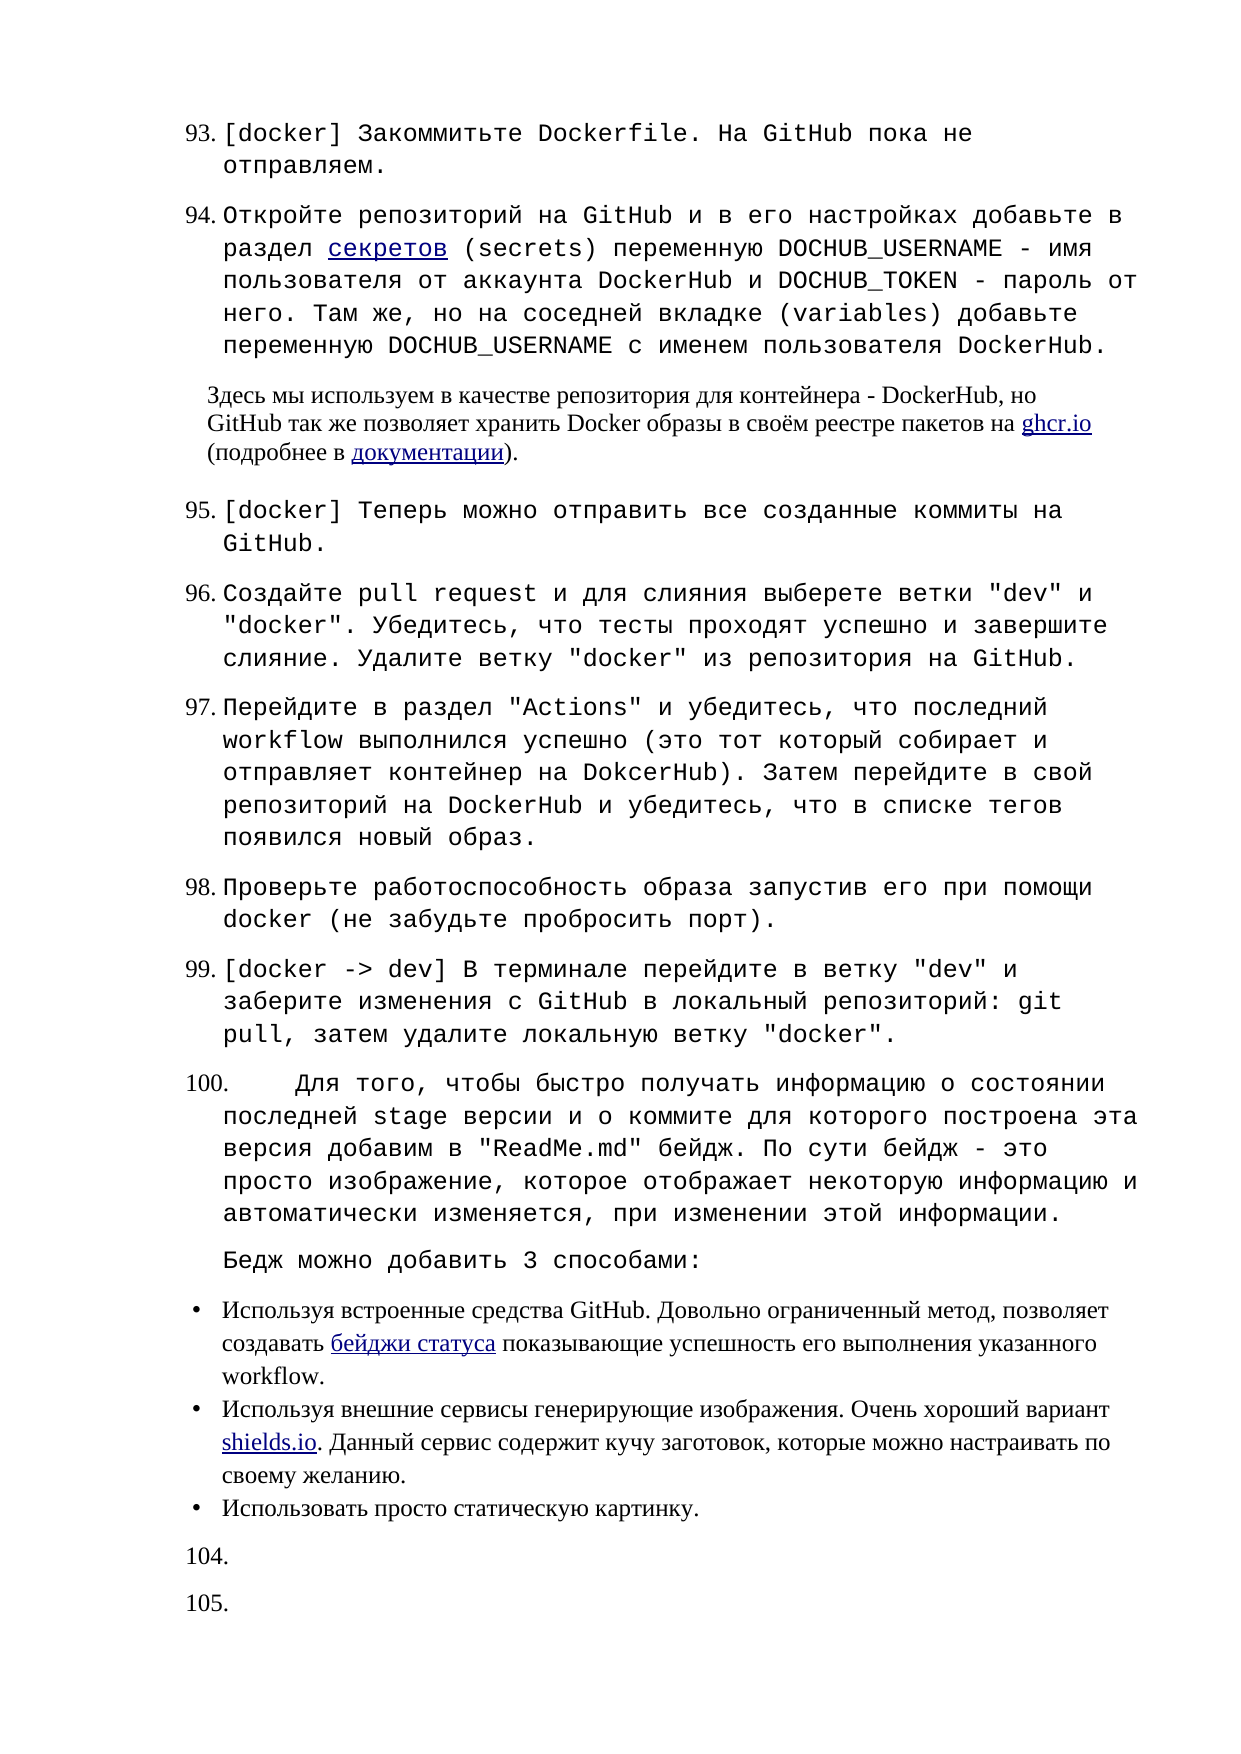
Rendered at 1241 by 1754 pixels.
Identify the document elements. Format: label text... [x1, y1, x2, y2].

list Использовать просто статическую картинку. [192, 1493, 1152, 1522]
list Бедж можно добавить 3 способами: [185, 1248, 1152, 1276]
text Здесь мы используем в качестве репозитория для контейнера - DockerHub, но GitHub так же позволяет хранить Docker образы в своём реестре пакетов на ghcr.io (подробнее в документации). [207, 380, 1092, 466]
list Откройте репозиторий на GitHub и в его настройках добавьте в раздел секретов (secrets) переменную DOCHUB_USERNAME - имя пользователя от аккаунта DockerHub и DOCHUB_TOKEN - пароль от него. Там же, но на соседней вкладке (variables) добавьте переменную DOCHUB_USERNAME с именем пользователя DockerHub. [185, 200, 1152, 361]
list [docker -> dev] В терминале перейдите в ветку "dev" и заберите изменения с GitHub в локальный репозиторий: git pull, затем удалите локальную ветку "docker". [185, 954, 1152, 1050]
list Для того, чтобы быстро получать информацию о состоянии последней stage версии и о коммите для которого построена эта версия добавим в "ReadMe.md" бейдж. По сути бейдж - это просто изображение, которое отображает некоторую информацию и автоматически изменяется, при изменении этой информации. [185, 1068, 1152, 1229]
list Перейдите в раздел "Actions" и убедитесь, что последний workflow выполнился успешно (это тот который собирает и отправляет контейнер на DokcerHub). Затем перейдите в свой репозиторий на DockerHub и убедитесь, что в списке тегов появился новый образ. [185, 692, 1152, 853]
list Используя встроенные средства GitHub. Довольно ограниченный метод, позволяет создавать бейджи статуса показывающие успешность его выполнения указанного workflow. [192, 1295, 1152, 1390]
list [docker] Закоммитьте Dockerfile. На GitHub пока не отправляем. [185, 118, 1152, 181]
list Используя внешние сервисы генерирующие изображения. Очень хороший вариант shields.io. Данный сервис содержит кучу заготовок, которые можно настраивать по своему желанию. [192, 1394, 1152, 1489]
list Проверьте работоспособность образа запустив его при помощи docker (не забудьте пробросить порт). [185, 872, 1152, 935]
list Создайте pull request и для слияния выберете ветки "dev" и "docker". Убедитесь, что тесты проходят успешно и завершите слияние. Удалите ветку "docker" из репозитория на GitHub. [185, 578, 1152, 673]
list [docker] Теперь можно отправить все созданные коммиты на GitHub. [185, 496, 1152, 559]
